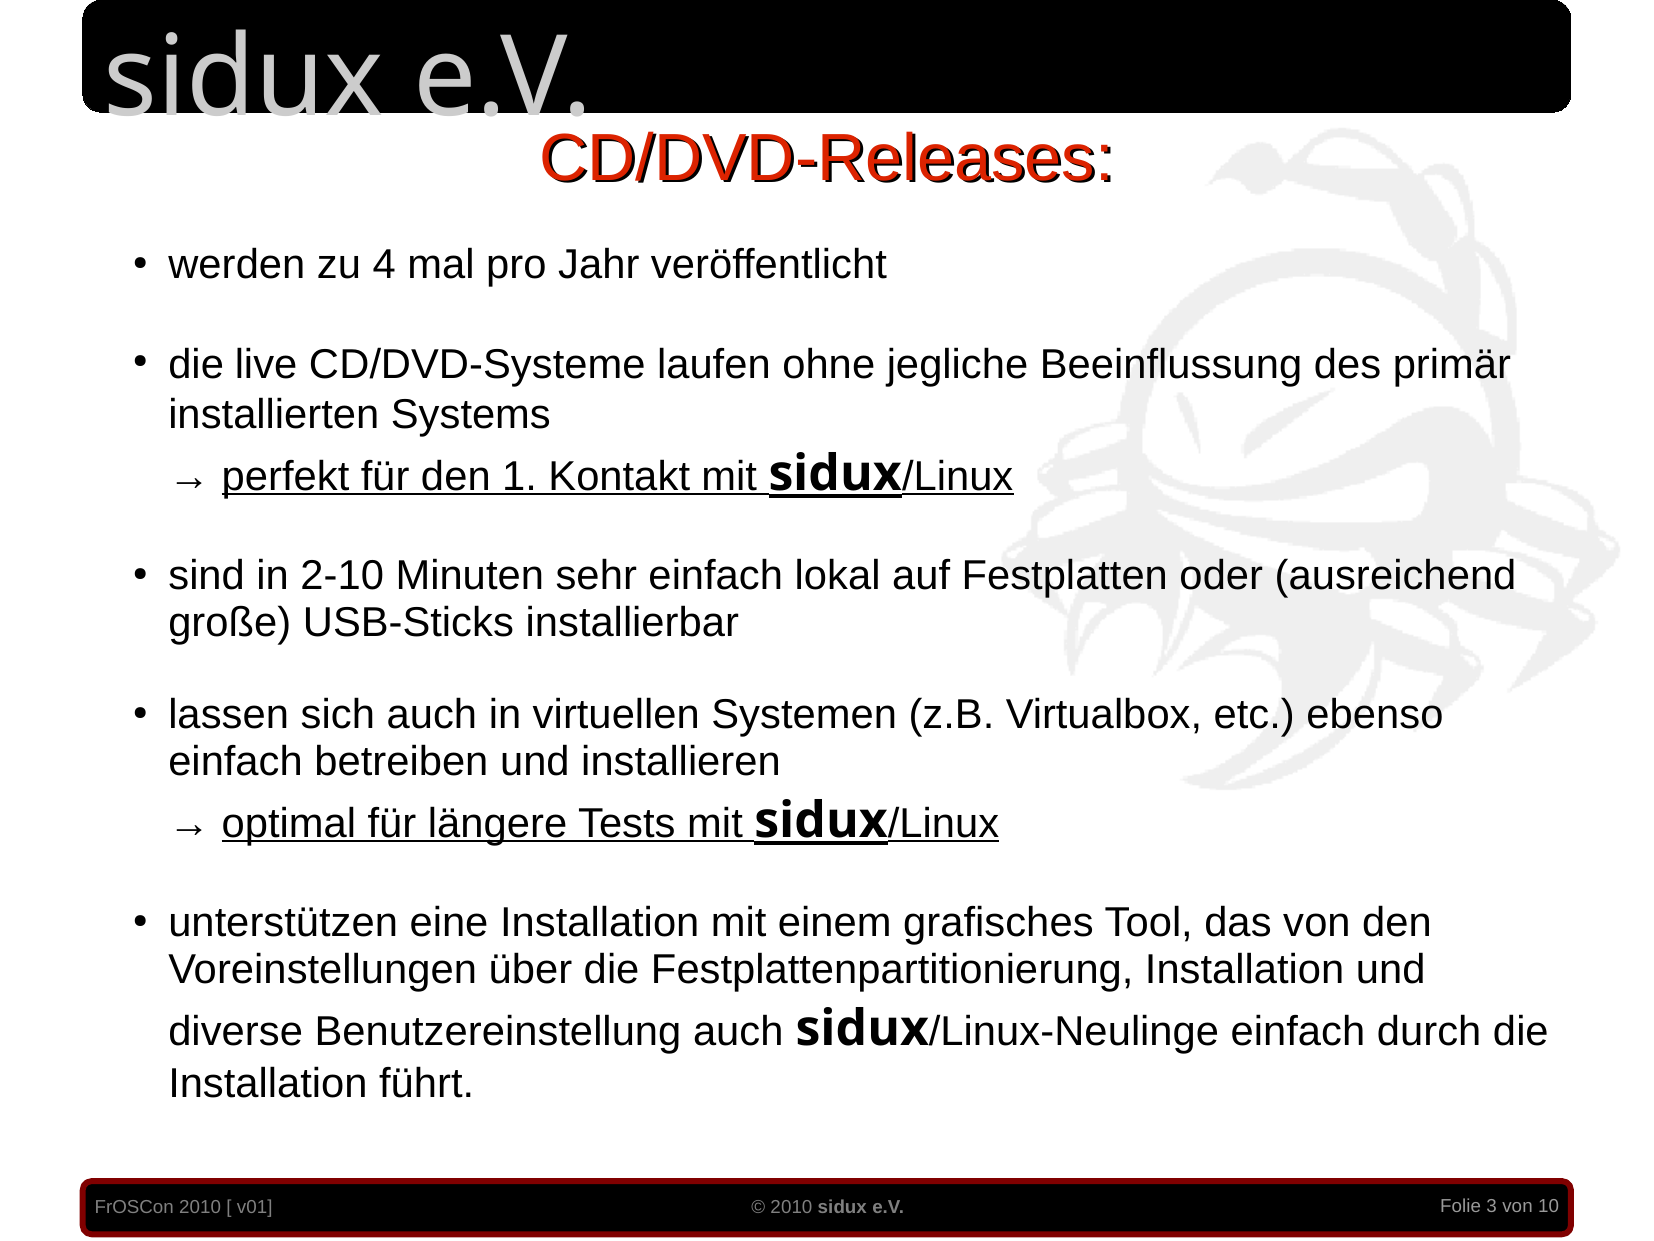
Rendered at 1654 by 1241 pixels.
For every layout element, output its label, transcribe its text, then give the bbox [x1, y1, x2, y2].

text_box werden zu 4 mal pro Jahr veröffentlicht die live CD/DVD-Systeme laufen ohne jegliche Beeinflussung des primär installierten Systems → perfekt für den 1. Kontakt mit sidux/Linux sind in 2-10 Minuten sehr einfach lokal auf Festplatten oder (ausreichend große) USB-Sticks installierbar lassen sich auch in virtuellen Systemen (z.B. Virtualbox, etc.) ebenso einfach betreiben und installieren → optimal für längere Tests mit sidux/Linux unterstützen eine Installation mit einem grafisches Tool, das von den Voreinstellungen über die Festplattenpartitionierung, Installation und diverse Benutzereinstellung auch sidux/Linux-Neulinge einfach durch die Installation führt. [82, 224, 1571, 1170]
picture [997, 122, 1625, 798]
text_box CD/DVD-Releases: [82, 112, 1571, 213]
